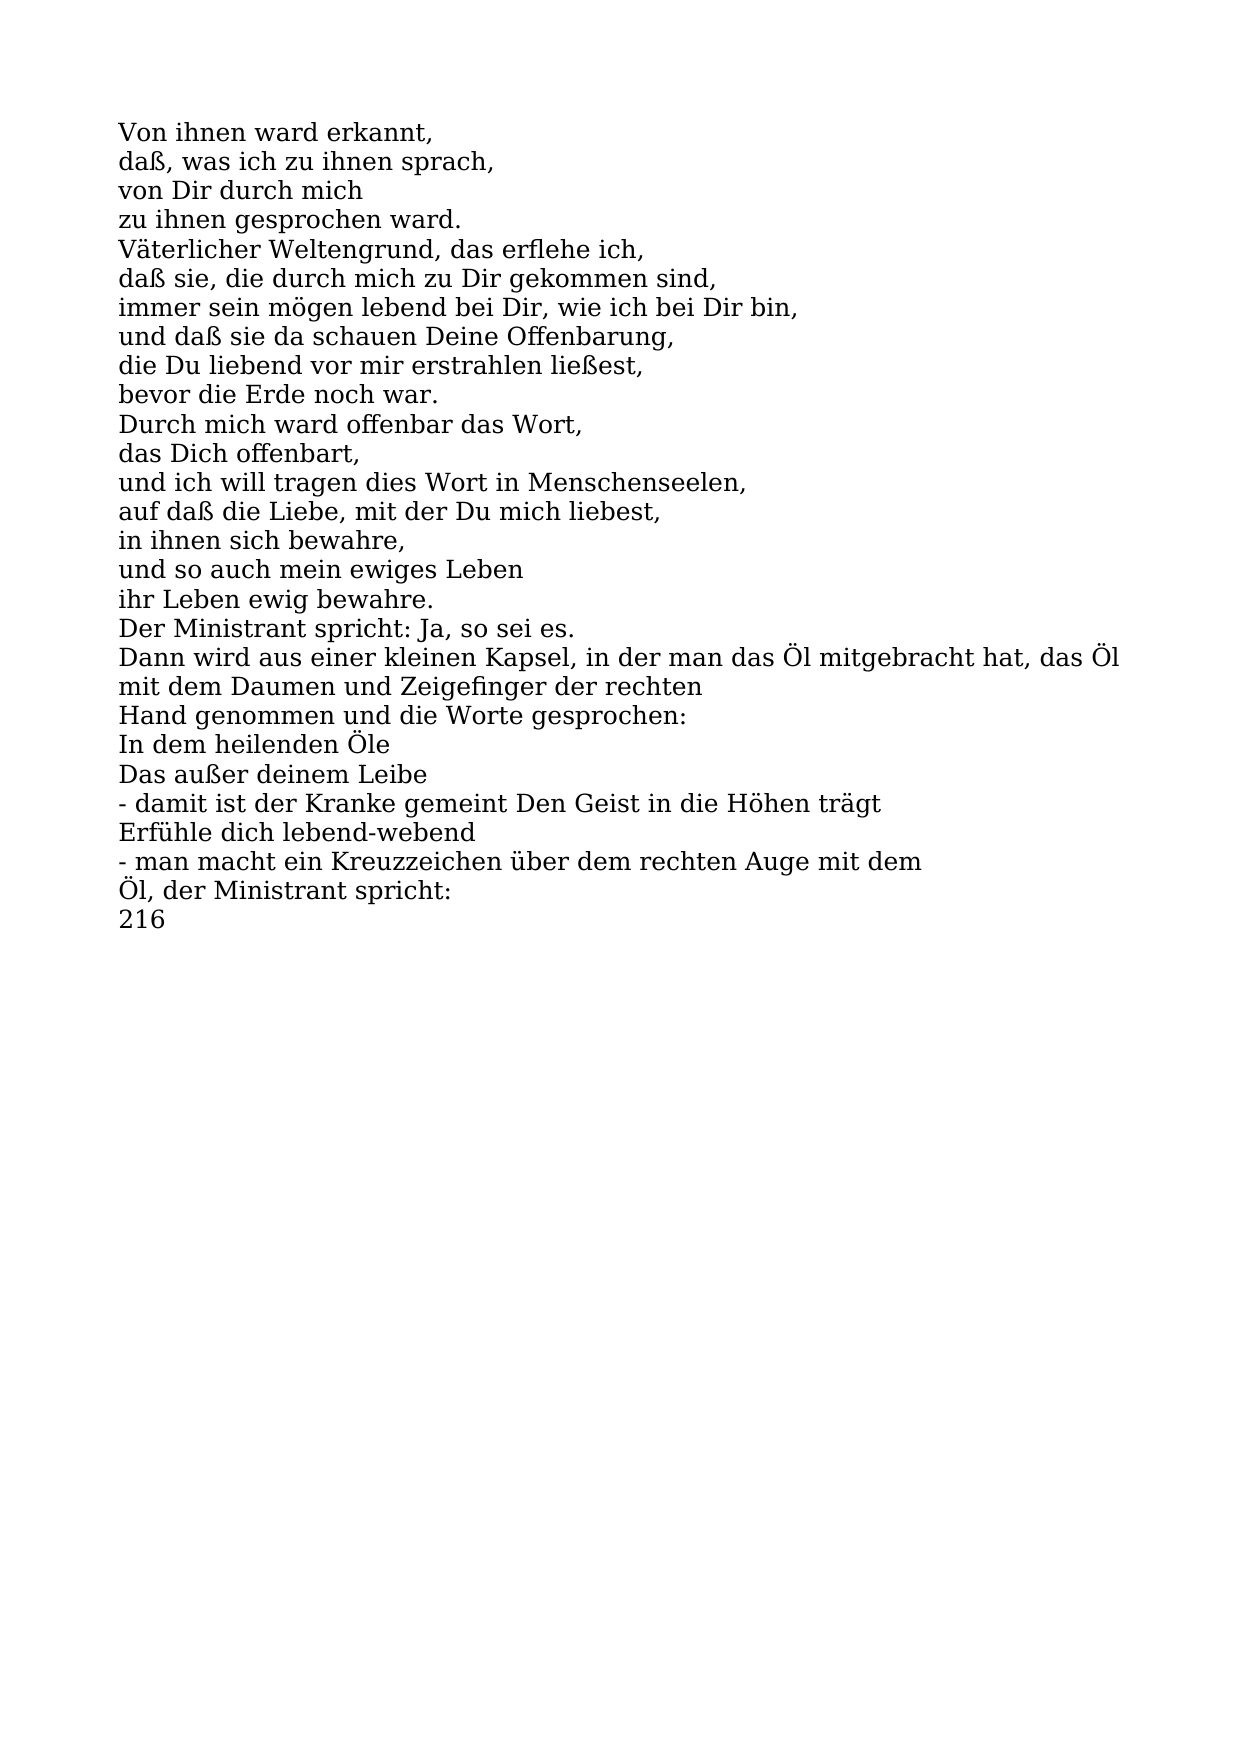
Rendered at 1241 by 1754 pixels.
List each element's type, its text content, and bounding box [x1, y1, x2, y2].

text In dem heilenden Öle [118, 731, 1122, 760]
text Väterlicher Weltengrund, das erflehe ich, [118, 235, 1122, 264]
text und so auch mein ewiges Leben [118, 556, 1122, 585]
text Erfühle dich lebend-webend [118, 818, 1122, 847]
text und ich will tragen dies Wort in Menschenseelen, [118, 468, 1122, 497]
text Durch mich ward offenbar das Wort, [118, 410, 1122, 439]
text die Du liebend vor mir erstrahlen ließest, [118, 351, 1122, 381]
text zu ihnen gesprochen ward. [118, 206, 1122, 235]
text von Dir durch mich [118, 176, 1122, 206]
text Öl, der Ministrant spricht: [118, 876, 1122, 906]
text ihr Leben ewig bewahre. [118, 585, 1122, 614]
text in ihnen sich bewahre, [118, 526, 1122, 556]
text 216 [118, 906, 1122, 935]
text auf daß die Liebe, mit der Du mich liebest, [118, 497, 1122, 526]
text Hand genommen und die Worte gesprochen: [118, 701, 1122, 731]
text Dann wird aus einer kleinen Kapsel, in der man das Öl mitgebracht hat, das Öl mit dem Daumen und Zeigefinger der rechten [118, 643, 1122, 701]
text immer sein mögen lebend bei Dir, wie ich bei Dir bin, [118, 293, 1122, 322]
text und daß sie da schauen Deine Offenbarung, [118, 322, 1122, 351]
text - man macht ein Kreuzzeichen über dem rechten Auge mit dem [118, 847, 1122, 876]
text daß, was ich zu ihnen sprach, [118, 147, 1122, 176]
text Von ihnen ward erkannt, [118, 118, 1122, 147]
text Der Ministrant spricht: Ja, so sei es. [118, 614, 1122, 643]
text Das außer deinem Leibe [118, 760, 1122, 789]
text - damit ist der Kranke gemeint Den Geist in die Höhen trägt [118, 789, 1122, 818]
text bevor die Erde noch war. [118, 381, 1122, 410]
text daß sie, die durch mich zu Dir gekommen sind, [118, 264, 1122, 293]
text das Dich offenbart, [118, 439, 1122, 468]
